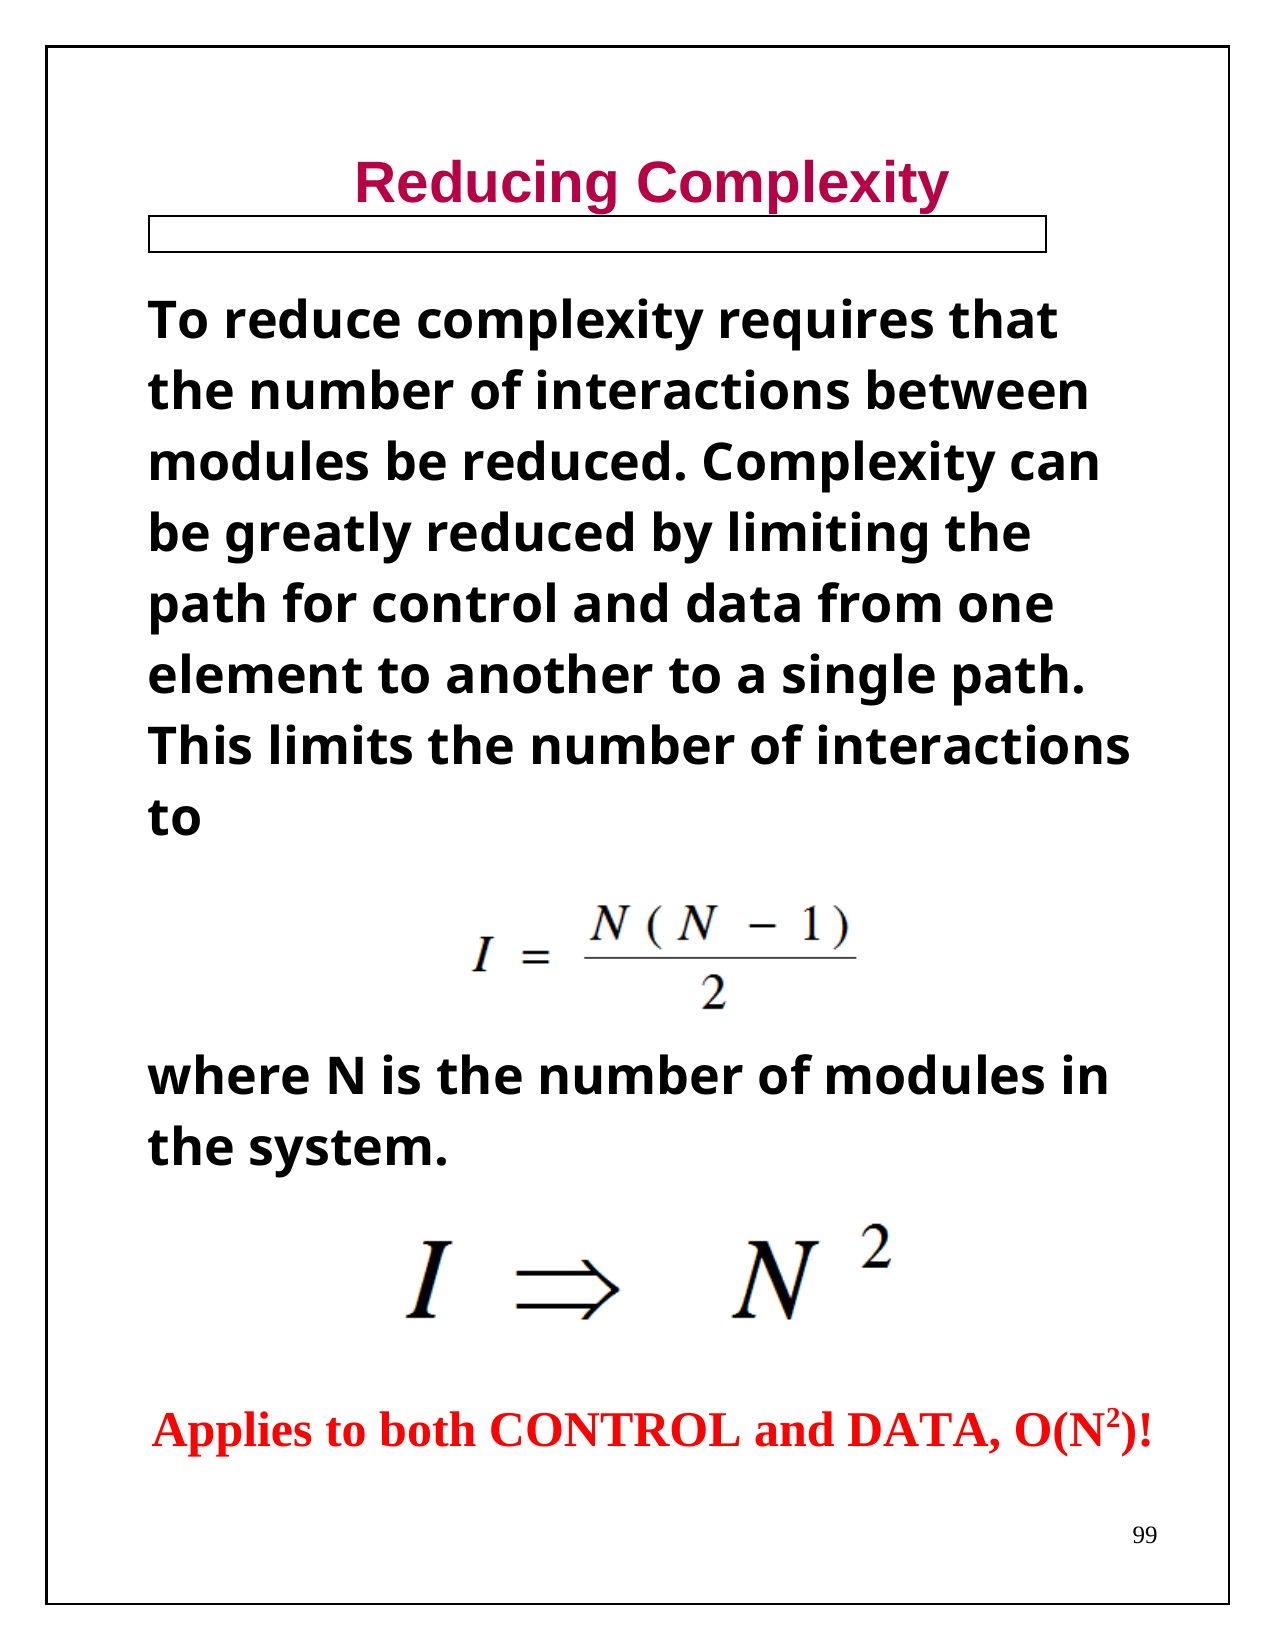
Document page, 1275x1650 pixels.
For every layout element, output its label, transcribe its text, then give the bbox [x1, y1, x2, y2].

table_header [150, 217, 1045, 251]
picture [414, 879, 891, 1039]
text To reduce complexity requires that the number of interactions between modules be reduced. Complexity can be greatly reduced by limiting the path for control and data from one element to another to a single path. This limits the number of interactions to [147, 283, 1158, 850]
table_header [148, 253, 1047, 283]
text Applies to both CONTROL and DATA, O(N2)! [147, 1400, 1158, 1457]
text Reducing Complexity [147, 147, 1158, 214]
text where N is the number of modules in the system. [147, 1043, 1158, 1181]
picture [389, 1210, 916, 1337]
